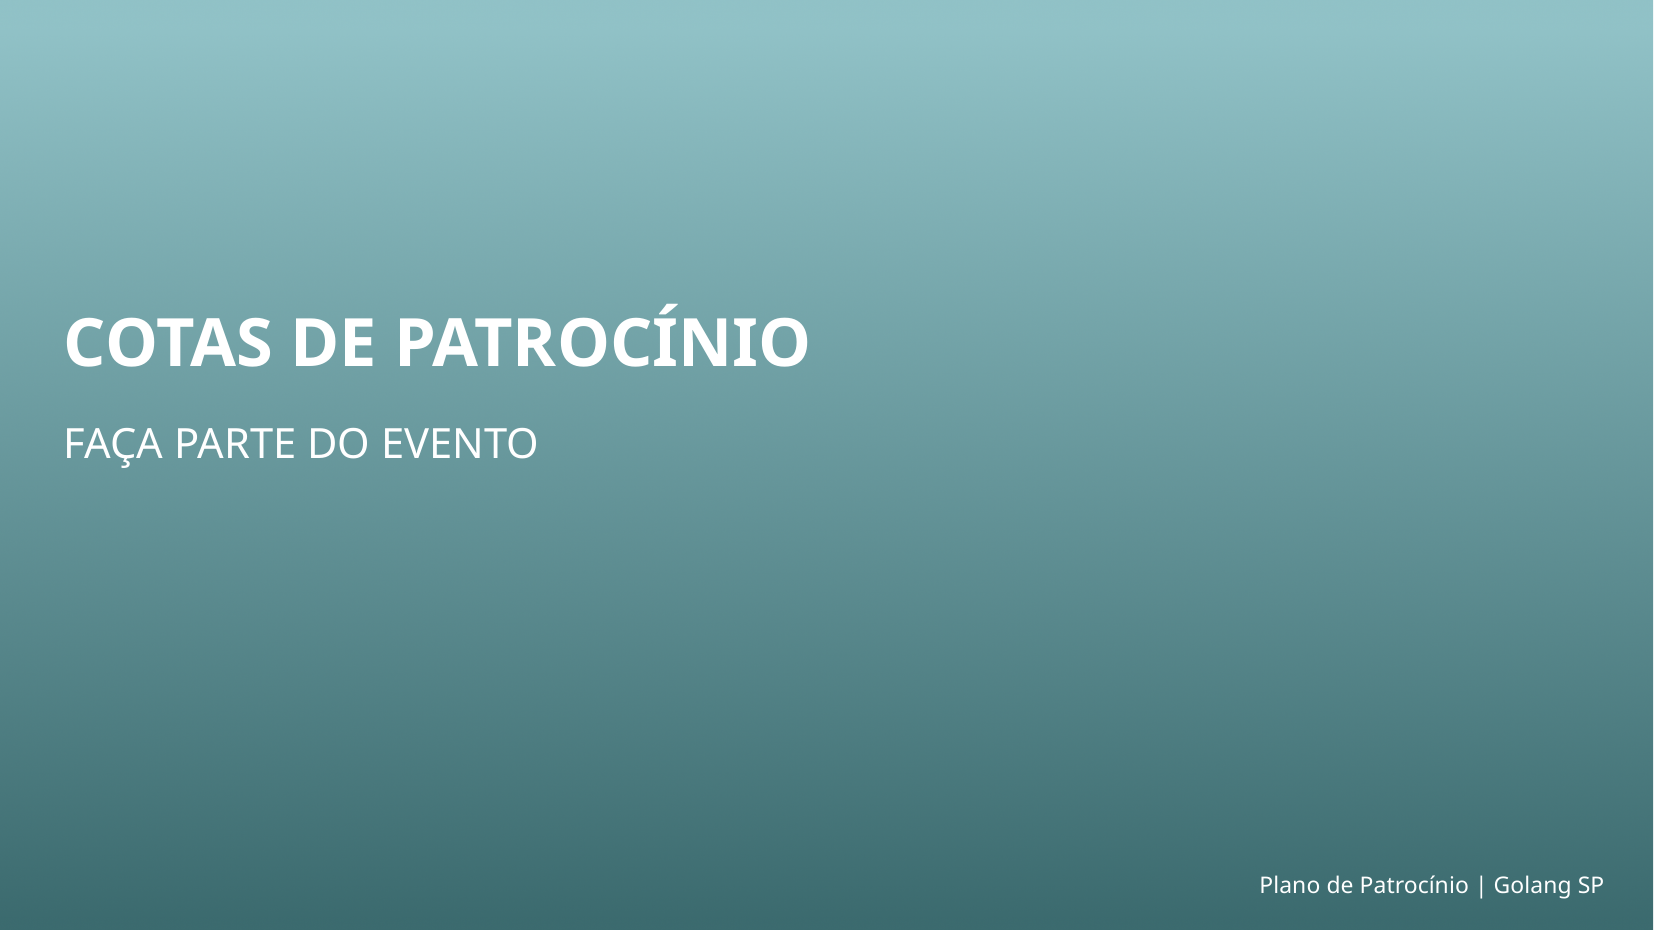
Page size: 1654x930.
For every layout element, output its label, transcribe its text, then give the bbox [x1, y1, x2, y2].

title Plano de Patrocínio | Golang SP [45, 840, 1606, 930]
title COTAS DE PATROCÍNIO FAÇA PARTE DO EVENTO [63, 249, 1006, 450]
